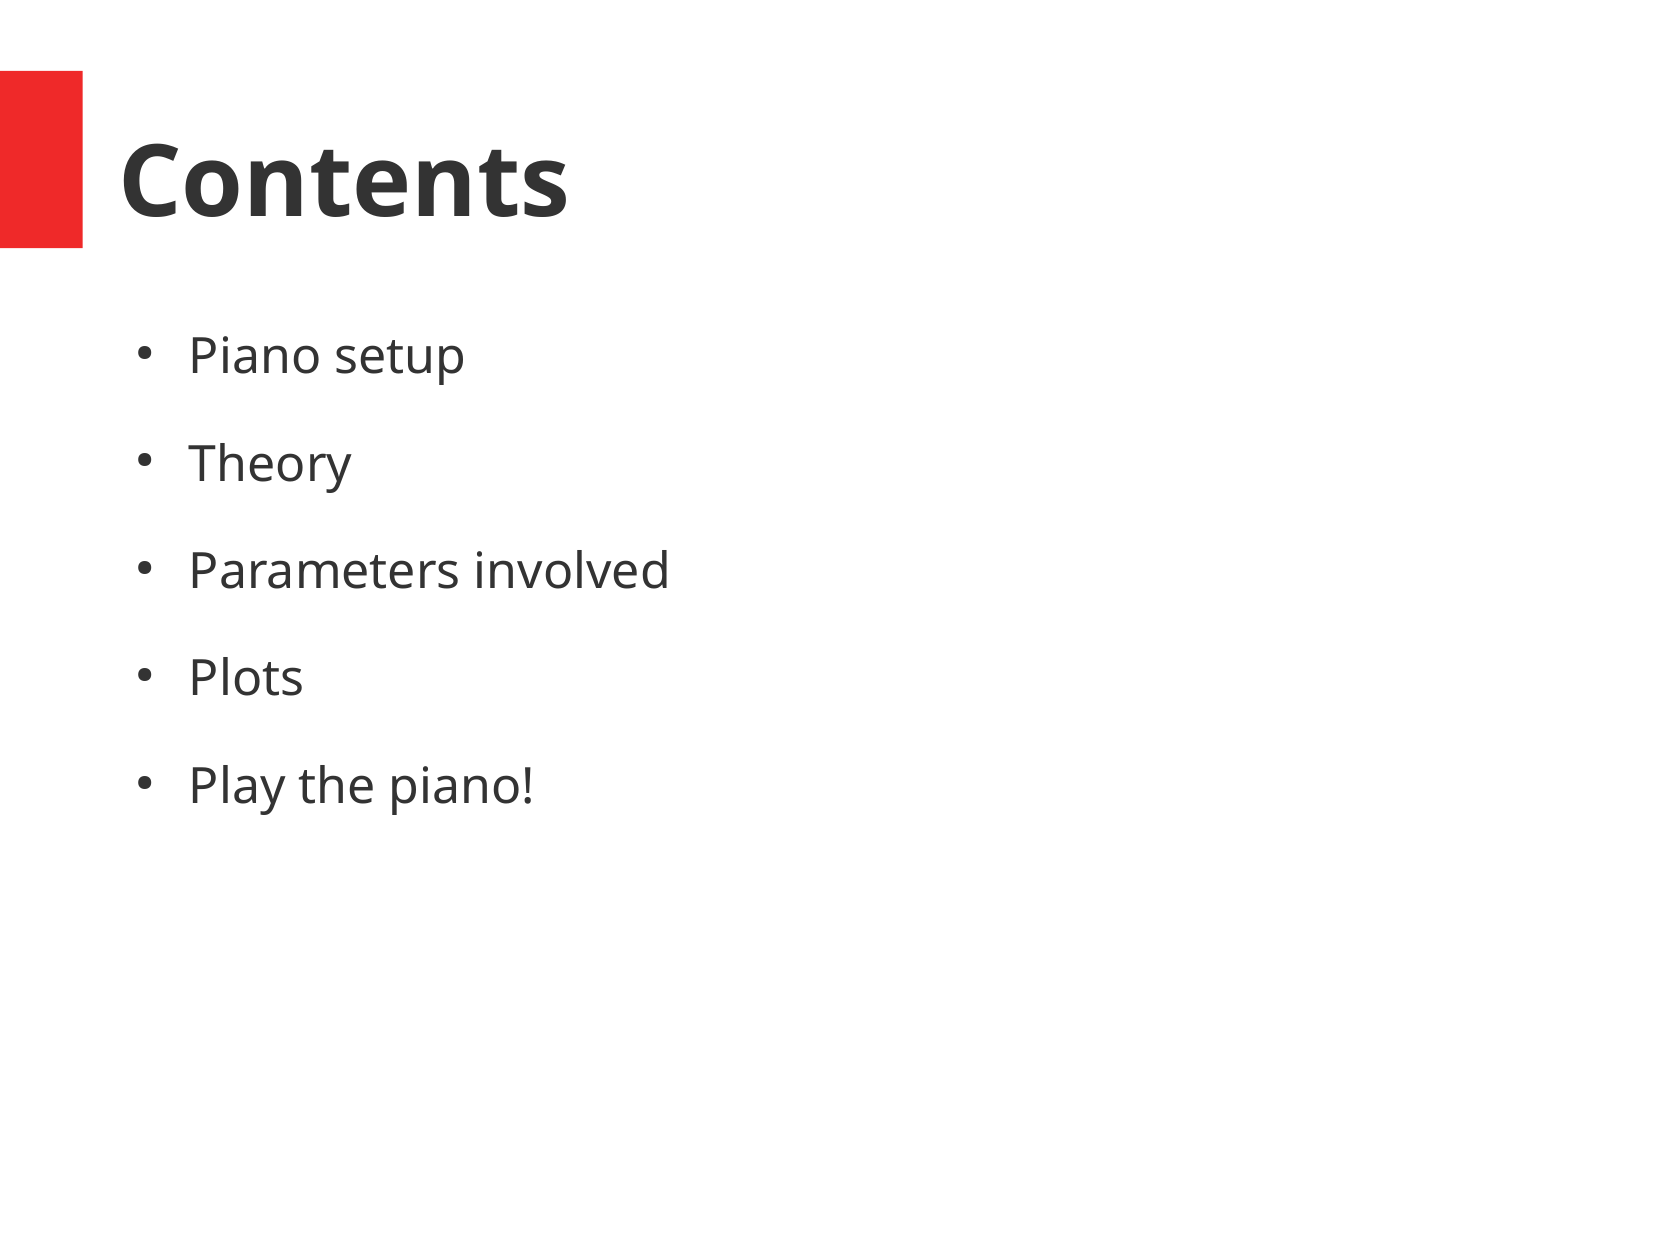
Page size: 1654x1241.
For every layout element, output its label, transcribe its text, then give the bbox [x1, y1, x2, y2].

list Piano setup Theory Parameters involved Plots Play the piano! [118, 320, 1524, 1040]
title Contents [118, 59, 1524, 296]
